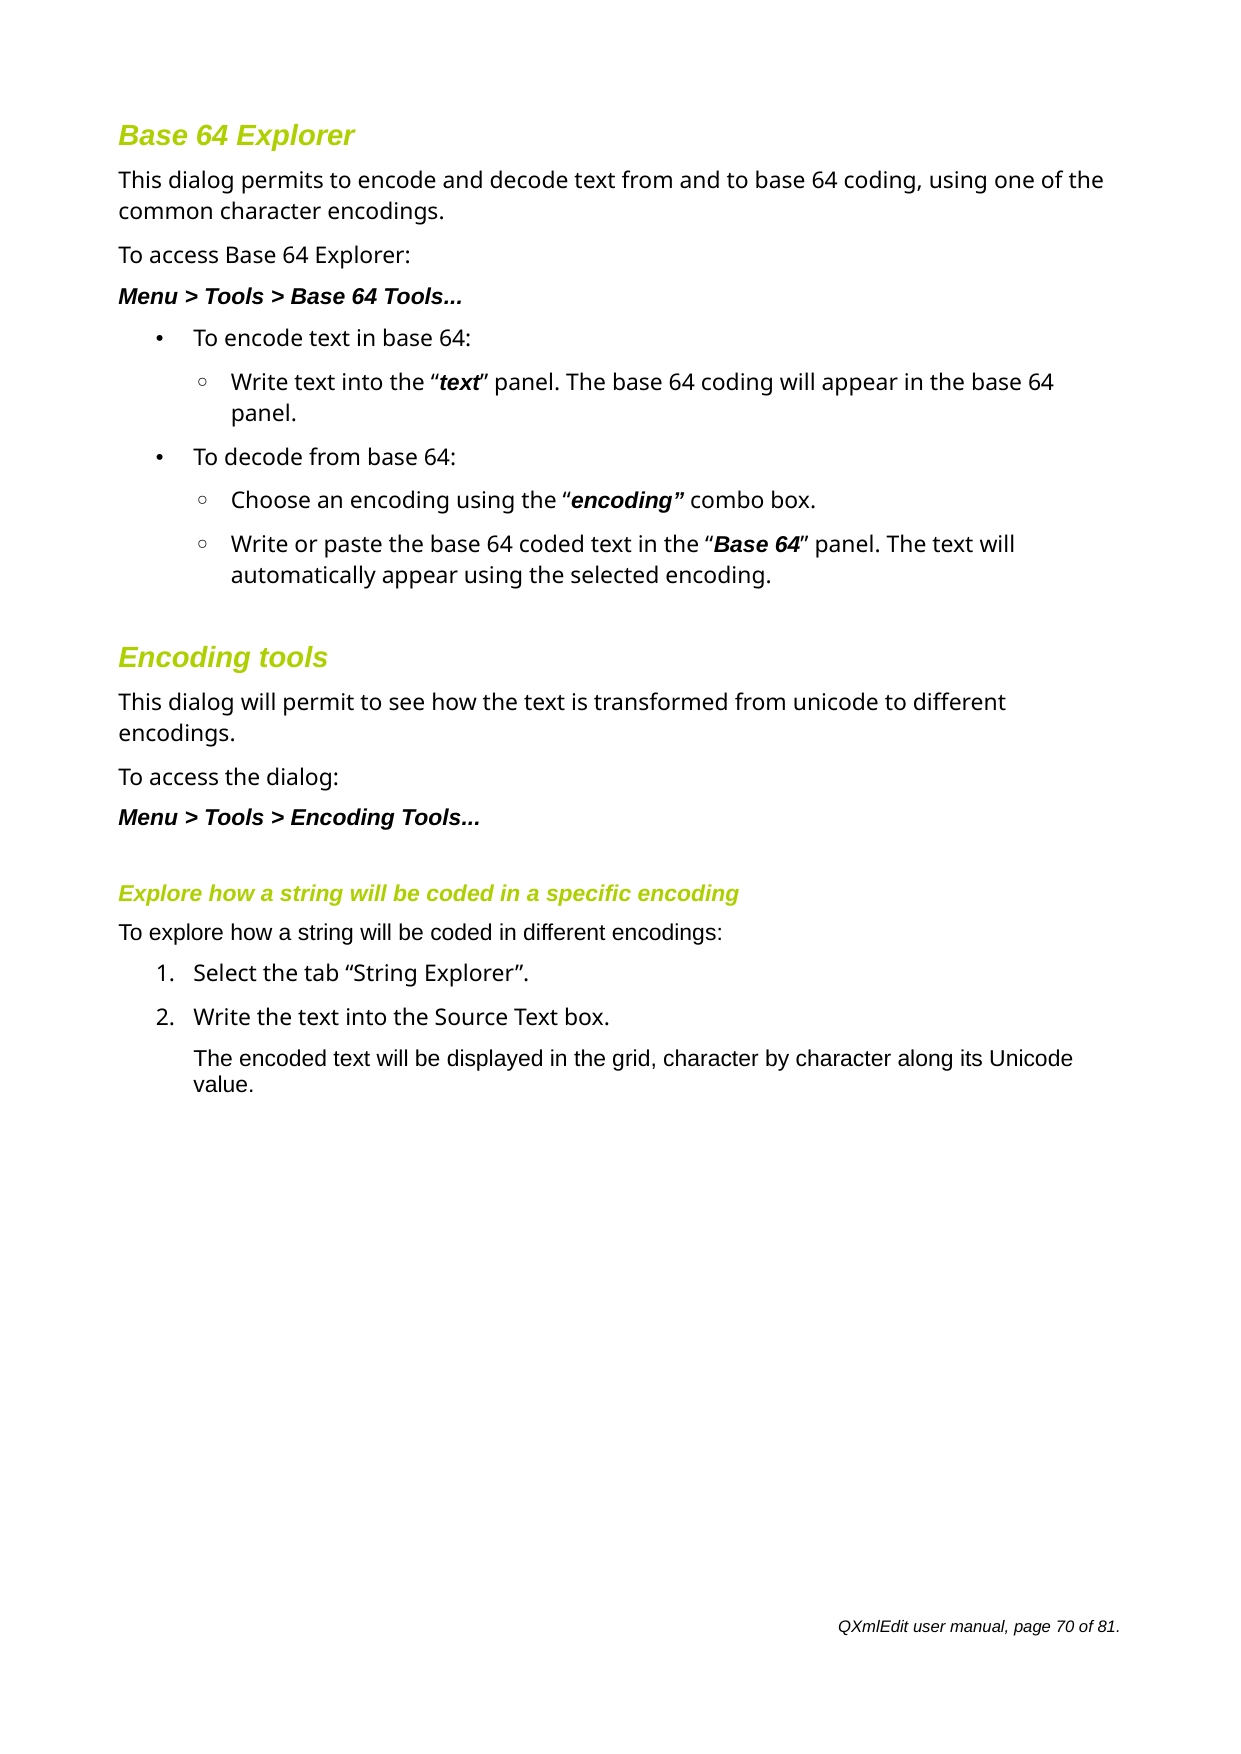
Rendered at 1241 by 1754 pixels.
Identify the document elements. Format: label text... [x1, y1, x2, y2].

list Write or paste the base 64 coded text in the “Base 64” panel. The text will automatically appear using the selected encoding. [193, 528, 1122, 590]
subtitle Encoding tools [118, 639, 1122, 673]
subtitle Explore how a string will be coded in a specific encoding [118, 880, 1122, 906]
text This dialog permits to encode and decode text from and to base 64 coding, using one of the common character encodings. [118, 164, 1122, 227]
list The encoded text will be displayed in the grid, character by character along its Unicode value. [156, 1045, 1122, 1098]
text Menu > Tools > Encoding Tools... [118, 804, 1122, 831]
list To encode text in base 64: [156, 322, 1122, 353]
text To explore how a string will be coded in different encodings: [118, 918, 1122, 945]
text This dialog will permit to see how the text is transformed from unicode to different encodings. [118, 686, 1122, 748]
subtitle Base 64 Explorer [118, 118, 1122, 152]
text To access the dialog: [118, 761, 1122, 792]
list Write the text into the Source Text box. [156, 1001, 1122, 1032]
list Choose an encoding using the “encoding” combo box. [193, 484, 1122, 515]
text Menu > Tools > Base 64 Tools... [118, 283, 1122, 309]
list Select the tab “String Explorer”. [156, 957, 1122, 989]
list Write text into the “text” panel. The base 64 coding will appear in the base 64 panel. [193, 365, 1122, 428]
text To access Base 64 Explorer: [118, 239, 1122, 270]
list To decode from base 64: [156, 440, 1122, 472]
